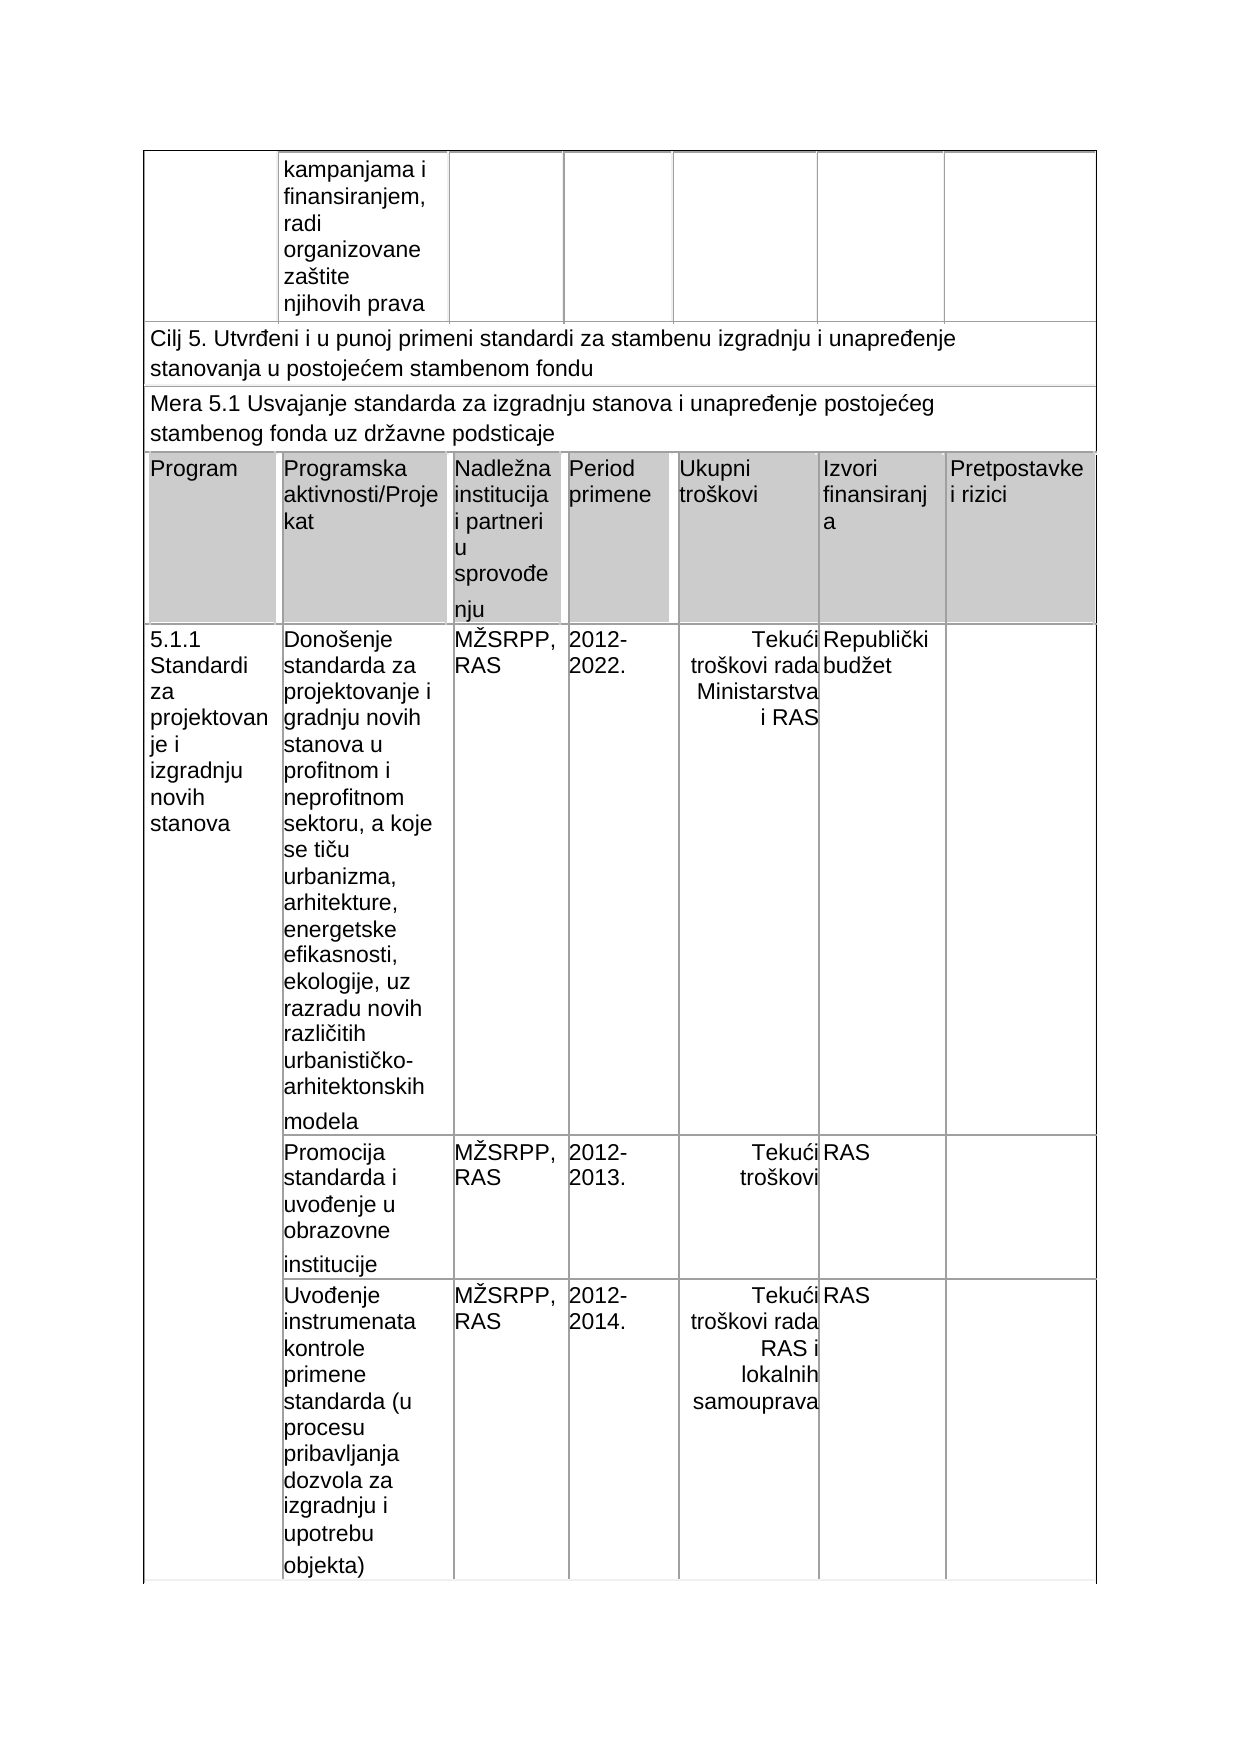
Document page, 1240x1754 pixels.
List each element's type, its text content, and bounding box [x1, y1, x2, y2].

table_cell [446, 1074, 453, 1100]
table_cell [680, 889, 818, 915]
table_cell [455, 1440, 560, 1467]
table_cell kat [284, 508, 445, 534]
table_cell [680, 1218, 818, 1244]
table_cell i partneri [455, 508, 559, 534]
table_cell [950, 560, 1093, 587]
table_cell [275, 915, 282, 942]
table_cell energetske [284, 915, 446, 942]
table_cell [446, 1047, 453, 1073]
table_cell [145, 679, 150, 705]
table_cell [455, 758, 560, 784]
table_cell [455, 679, 560, 705]
table_cell [560, 1519, 568, 1546]
table_cell [145, 1134, 150, 1165]
table_cell [150, 1165, 275, 1191]
table_cell [275, 1100, 282, 1134]
table_cell [284, 534, 445, 560]
table_cell [669, 1388, 678, 1414]
table_cell [145, 1440, 150, 1467]
table_cell [455, 1546, 560, 1579]
table_cell [950, 915, 1094, 942]
table_cell [276, 508, 282, 534]
table_cell [950, 587, 1093, 622]
table_cell [560, 968, 568, 994]
table_cell [570, 836, 669, 863]
table_cell [145, 481, 149, 508]
table_cell 2014. [570, 1309, 669, 1335]
table_cell [446, 1244, 453, 1278]
table_cell projektovanje i [284, 679, 446, 705]
table_cell [560, 863, 568, 889]
table_cell [950, 1100, 1094, 1134]
table_cell [145, 1244, 150, 1278]
table_cell [150, 1278, 275, 1309]
table_cell [150, 1021, 275, 1047]
table_cell [950, 1047, 1094, 1073]
table_cell [560, 1546, 568, 1579]
table_cell [275, 994, 282, 1021]
table_cell [275, 889, 282, 915]
table_cell [455, 968, 560, 994]
table_cell [950, 652, 1094, 678]
table_cell [145, 1309, 150, 1335]
table_cell [446, 1165, 453, 1191]
table_cell [455, 1467, 560, 1493]
table_cell [150, 1100, 275, 1134]
table_cell [446, 915, 453, 942]
table_cell [275, 1218, 282, 1244]
table_cell [570, 679, 669, 705]
table_cell [680, 784, 818, 810]
table_cell [669, 1467, 678, 1493]
table_cell [823, 560, 945, 587]
table_cell [455, 1361, 560, 1388]
table_cell [560, 1244, 568, 1278]
table_cell [950, 679, 1094, 705]
table_cell [570, 994, 669, 1021]
table_cell [145, 625, 150, 652]
table_cell je i [150, 731, 275, 757]
table_cell [823, 1467, 945, 1493]
table_cell [680, 1100, 818, 1134]
table_cell [669, 758, 678, 784]
table_cell [570, 1074, 669, 1100]
table_cell [145, 1414, 150, 1440]
table_cell [276, 534, 282, 560]
table_cell [823, 1074, 945, 1100]
table_cell [145, 968, 150, 994]
table_cell [560, 1047, 568, 1073]
table_cell [150, 836, 275, 863]
table_cell [455, 863, 560, 889]
table_cell [570, 784, 669, 810]
table_cell [561, 560, 568, 587]
table_cell [950, 1493, 1094, 1519]
table_cell [275, 1361, 282, 1388]
table_cell [275, 1278, 282, 1309]
table_cell [823, 534, 945, 560]
table_cell profitnom i [284, 758, 446, 784]
table_cell [150, 1467, 275, 1493]
table_cell [560, 1074, 568, 1100]
table_cell troškovi rada [680, 1309, 818, 1335]
table_cell standarda (u [284, 1388, 446, 1414]
table_cell [950, 1546, 1094, 1579]
table_cell finansiranj [823, 481, 945, 508]
table_cell [276, 587, 282, 622]
table_cell [669, 679, 678, 705]
table_cell [145, 560, 149, 587]
table_cell [950, 625, 1094, 652]
table_cell [446, 625, 453, 652]
table_cell [150, 1047, 275, 1073]
table_cell [570, 810, 669, 836]
table_cell [669, 1047, 678, 1073]
table_cell [275, 1414, 282, 1440]
table_cell [446, 810, 453, 836]
table_cell [669, 1280, 678, 1309]
table_cell [275, 1467, 282, 1493]
table_cell troškovi [680, 481, 818, 508]
table_cell [561, 587, 568, 622]
table_cell [823, 1047, 945, 1073]
table_cell [275, 1191, 282, 1217]
table_cell [561, 534, 568, 560]
table_cell [560, 810, 568, 836]
table_cell [950, 784, 1094, 810]
table_cell standarda i [284, 1165, 446, 1191]
table_cell različitih [284, 1021, 446, 1047]
table_cell [446, 836, 453, 863]
table_cell [455, 810, 560, 836]
table_header Nadležna [455, 453, 559, 481]
table_cell [561, 508, 568, 534]
table_cell RAS [455, 652, 560, 678]
table_cell [150, 863, 275, 889]
table_cell 2022. [570, 652, 669, 678]
table_cell [560, 836, 568, 863]
table_cell [680, 508, 818, 534]
table_cell [680, 863, 818, 889]
table_cell [446, 1309, 453, 1335]
table_cell [275, 705, 282, 731]
table_cell Tekući [680, 1136, 818, 1165]
table_cell [275, 1134, 282, 1165]
table_cell projektovan [150, 705, 275, 731]
table_cell [823, 968, 945, 994]
table_cell [455, 889, 560, 915]
table_cell [150, 1440, 275, 1467]
table_cell [275, 1074, 282, 1100]
table_cell [570, 1100, 669, 1134]
table_cell [145, 705, 150, 731]
table_header Period [570, 453, 669, 481]
table_header Ukupni [680, 453, 818, 481]
table_cell [150, 994, 275, 1021]
table_cell se tiču [284, 836, 446, 863]
table_cell [455, 1047, 560, 1073]
table_cell [150, 1388, 275, 1414]
table_cell [145, 1493, 150, 1519]
table_cell [823, 1191, 945, 1217]
table_cell [284, 587, 445, 622]
table_cell [669, 508, 678, 534]
table_cell aktivnosti/Proje [284, 481, 445, 508]
table_cell [145, 836, 150, 863]
table_cell [447, 587, 453, 622]
table_cell [446, 968, 453, 994]
table_cell [823, 994, 945, 1021]
table_cell Tekući [680, 1280, 818, 1309]
table_cell [669, 1136, 678, 1165]
table_cell Ministarstva [680, 679, 818, 705]
table_cell [275, 1021, 282, 1047]
table_cell [560, 652, 568, 678]
table_cell [570, 889, 669, 915]
table_cell [950, 1414, 1094, 1440]
table_cell [570, 968, 669, 994]
table_cell [560, 1021, 568, 1047]
table_cell obrazovne [284, 1218, 446, 1244]
table_cell [455, 1493, 560, 1519]
table_cell [680, 1546, 818, 1579]
table_cell [669, 1440, 678, 1467]
table_cell [446, 889, 453, 915]
table_cell [950, 1388, 1094, 1414]
table_cell upotrebu [284, 1519, 446, 1546]
table_cell [455, 1218, 560, 1244]
table_cell [823, 1100, 945, 1134]
table_cell [669, 560, 678, 587]
table_cell [150, 1074, 275, 1100]
table_cell [446, 652, 453, 678]
table_cell [151, 534, 274, 560]
table_cell [950, 1309, 1094, 1335]
table_cell [950, 1218, 1094, 1244]
table_cell [560, 784, 568, 810]
table_header [145, 453, 149, 481]
table_cell [151, 560, 274, 587]
table_cell [680, 587, 818, 622]
table_cell [145, 652, 150, 678]
table_cell [150, 942, 275, 968]
table_cell [823, 810, 945, 836]
table_cell [669, 1493, 678, 1519]
table_cell institucije [284, 1244, 446, 1278]
table_cell [950, 810, 1094, 836]
table_cell izgradnju i [284, 1493, 446, 1519]
table_cell [275, 1335, 282, 1361]
table_cell [150, 1546, 275, 1579]
table_cell [669, 1218, 678, 1244]
table_cell [560, 758, 568, 784]
table_cell [680, 1493, 818, 1519]
table_cell [560, 1100, 568, 1134]
table_cell gradnju novih [284, 705, 446, 731]
table_cell [446, 1136, 453, 1165]
table_cell [669, 731, 678, 757]
table_cell [669, 1100, 678, 1134]
table_cell [680, 1047, 818, 1073]
table_cell [275, 1309, 282, 1335]
table_cell kontrole [284, 1335, 446, 1361]
table_cell [823, 784, 945, 810]
table_cell [560, 1309, 568, 1335]
table_cell [275, 784, 282, 810]
table_cell [145, 731, 150, 757]
table_cell [823, 1218, 945, 1244]
table_cell [275, 731, 282, 757]
table_cell arhitekture, [284, 889, 446, 915]
table_cell 2013. [570, 1165, 669, 1191]
table_cell [446, 731, 453, 757]
table_cell [446, 1388, 453, 1414]
table_cell [950, 1440, 1094, 1467]
table_cell [570, 1519, 669, 1546]
table_cell [823, 1335, 945, 1361]
table_cell [284, 560, 445, 587]
table_cell [560, 915, 568, 942]
table_cell [950, 758, 1094, 784]
table_cell [446, 784, 453, 810]
table_cell [446, 1280, 453, 1309]
table_cell [455, 994, 560, 1021]
table_cell [275, 1546, 282, 1579]
table_cell [570, 1388, 669, 1414]
table_cell [669, 836, 678, 863]
table_header Izvori [823, 453, 945, 481]
table_header Program [151, 453, 274, 481]
table_cell [669, 942, 678, 968]
table_cell [275, 1047, 282, 1073]
table_cell [669, 915, 678, 942]
table_cell sprovođe [455, 560, 559, 587]
table_cell instrumenata [284, 1309, 446, 1335]
table_cell [446, 1100, 453, 1134]
table_cell [950, 836, 1094, 863]
table_cell [446, 942, 453, 968]
table_cell [151, 481, 274, 508]
table_cell [570, 731, 669, 757]
table_cell [669, 625, 678, 652]
table_cell [669, 481, 678, 508]
table_cell [823, 915, 945, 942]
table_cell [560, 889, 568, 915]
table_cell [447, 560, 453, 587]
table_cell [455, 1100, 560, 1134]
table_cell [669, 652, 678, 678]
table_cell [446, 705, 453, 731]
table_cell [560, 1361, 568, 1388]
table_cell [669, 1244, 678, 1278]
table_cell [145, 534, 149, 560]
table_cell [560, 942, 568, 968]
table_cell [275, 810, 282, 836]
table_cell [669, 1546, 678, 1579]
table_cell [950, 1074, 1094, 1100]
table_cell [823, 889, 945, 915]
table_cell [150, 1134, 275, 1165]
table_cell [823, 863, 945, 889]
table_cell samouprava [680, 1388, 818, 1414]
table_cell [150, 1191, 275, 1217]
table_cell [669, 810, 678, 836]
table_cell RAS [455, 1309, 560, 1335]
table_cell [669, 1165, 678, 1191]
table_cell [150, 1218, 275, 1244]
table_cell MŽSRPP, [455, 625, 560, 652]
table_cell Promocija [284, 1136, 446, 1165]
table_cell [823, 1546, 945, 1579]
table_cell [950, 863, 1094, 889]
table_cell [950, 534, 1093, 560]
table_cell Uvođenje [284, 1280, 446, 1309]
table_cell sektoru, a koje [284, 810, 446, 836]
table_cell [446, 1519, 453, 1546]
table_cell [275, 863, 282, 889]
table_cell za [150, 679, 275, 705]
table_cell [275, 1519, 282, 1546]
table_cell primene [284, 1361, 446, 1388]
table_cell RAS [820, 1280, 945, 1309]
table_cell [150, 915, 275, 942]
table_cell [823, 1361, 945, 1388]
table_cell [823, 1414, 945, 1440]
table_cell RAS [455, 1165, 560, 1191]
table_cell 2012- [570, 625, 669, 652]
table_cell [669, 1519, 678, 1546]
table_cell [150, 1361, 275, 1388]
table_cell troškovi [680, 1165, 818, 1191]
table_cell [145, 1335, 150, 1361]
table_cell [446, 1335, 453, 1361]
table_cell [446, 1361, 453, 1388]
table_cell Donošenje [284, 625, 446, 652]
table_cell [276, 560, 282, 587]
table_cell troškovi rada [680, 652, 818, 678]
table_cell RAS i [680, 1335, 818, 1361]
table_cell [669, 587, 678, 622]
table_cell [275, 1440, 282, 1467]
table_cell [145, 758, 150, 784]
table_cell [447, 481, 453, 508]
table_cell [455, 731, 560, 757]
table_cell [669, 889, 678, 915]
table_cell a [823, 508, 945, 534]
table_cell [823, 836, 945, 863]
table_cell [560, 679, 568, 705]
table_cell [446, 1546, 453, 1579]
table_cell [560, 994, 568, 1021]
table_cell [570, 863, 669, 889]
table_cell standarda za [284, 652, 446, 678]
table_cell lokalnih [680, 1361, 818, 1388]
table_cell [669, 1074, 678, 1100]
table_cell [446, 1493, 453, 1519]
table_cell [823, 758, 945, 784]
table_cell [447, 508, 453, 534]
table_cell [680, 1244, 818, 1278]
table_cell [560, 1440, 568, 1467]
table_cell [145, 1218, 150, 1244]
table_cell primene [570, 481, 669, 508]
table_cell [680, 560, 818, 587]
table_cell [950, 1467, 1094, 1493]
table_cell [950, 705, 1094, 731]
table_cell [950, 942, 1094, 968]
table_cell ekologije, uz [284, 968, 446, 994]
table_cell [150, 968, 275, 994]
table_cell [145, 1047, 150, 1073]
table_cell [275, 1388, 282, 1414]
table_cell [680, 1191, 818, 1217]
table_cell [560, 1414, 568, 1440]
table_cell [950, 1244, 1094, 1278]
table_cell [145, 1100, 150, 1134]
table_cell [570, 942, 669, 968]
table_cell [570, 1546, 669, 1579]
table_cell [145, 1278, 150, 1309]
table_cell [570, 1021, 669, 1047]
table_cell [950, 968, 1094, 994]
table_cell objekta) [284, 1546, 446, 1579]
table_cell [823, 731, 945, 757]
table_cell [570, 1218, 669, 1244]
table_cell [570, 1361, 669, 1388]
table_cell [680, 1021, 818, 1047]
table_cell Tekući [680, 625, 818, 652]
table_cell [455, 784, 560, 810]
table_cell [455, 915, 560, 942]
table_cell [455, 1519, 560, 1546]
table_cell efikasnosti, [284, 942, 446, 968]
table_cell [446, 994, 453, 1021]
table_cell [275, 942, 282, 968]
table_cell [560, 1467, 568, 1493]
table_cell [680, 1440, 818, 1467]
table_cell [950, 1361, 1094, 1388]
table_cell [150, 1335, 275, 1361]
table_cell [151, 587, 274, 622]
table_cell [669, 1309, 678, 1335]
table_cell uvođenje u [284, 1191, 446, 1217]
text Mera 5.1 Usvajanje standarda za izgradnju stanova i unapređenje postojećeg stambenog fonda uz državne podsticaje [150, 390, 1054, 447]
table_cell [680, 1467, 818, 1493]
table_cell [455, 1388, 560, 1414]
table_cell [680, 968, 818, 994]
table_cell 5.1.1 [150, 625, 275, 652]
table_cell [823, 679, 945, 705]
table_cell [150, 889, 275, 915]
table_cell [145, 1165, 150, 1191]
table_header [276, 453, 282, 481]
table_cell [145, 1021, 150, 1047]
table_cell [145, 1191, 150, 1217]
table_cell [950, 1519, 1094, 1546]
table_cell [275, 968, 282, 994]
table_cell [669, 1191, 678, 1217]
table_cell stanova [150, 810, 275, 836]
table_cell [455, 1244, 560, 1278]
table_cell [275, 1244, 282, 1278]
table_cell [680, 915, 818, 942]
table_cell [680, 1414, 818, 1440]
table_cell [570, 1047, 669, 1073]
table_cell [150, 1414, 275, 1440]
table_cell [275, 679, 282, 705]
table_cell [560, 1388, 568, 1414]
table_cell [446, 1021, 453, 1047]
table_cell [145, 889, 150, 915]
table_header [669, 453, 678, 481]
table_cell Republički [823, 625, 945, 652]
table_cell razradu novih [284, 994, 446, 1021]
table_header Programska [284, 453, 445, 481]
table_cell [455, 705, 560, 731]
table_cell neprofitnom [284, 784, 446, 810]
table_header [447, 453, 453, 481]
table_cell [823, 942, 945, 968]
table_cell [823, 1440, 945, 1467]
table_cell [570, 1467, 669, 1493]
table_header [561, 453, 568, 481]
table_cell [669, 784, 678, 810]
table_cell [145, 915, 150, 942]
table_cell [151, 508, 274, 534]
table_cell [275, 652, 282, 678]
table_cell [455, 1191, 560, 1217]
table_cell [145, 1519, 150, 1546]
table_cell novih [150, 784, 275, 810]
table_cell [145, 1388, 150, 1414]
text kampanjama i finansiranjem, radi organizovane zaštite njihovih prava [283, 156, 433, 317]
table_cell [145, 1074, 150, 1100]
table_cell [950, 1021, 1094, 1047]
table_cell [680, 836, 818, 863]
table_cell [950, 1280, 1094, 1309]
table_cell izgradnju [150, 758, 275, 784]
table_cell RAS [820, 1136, 945, 1165]
table_cell MŽSRPP, [455, 1136, 568, 1165]
table_cell [669, 1361, 678, 1388]
table_cell [570, 1493, 669, 1519]
table_cell [446, 1467, 453, 1493]
table_cell [669, 534, 678, 560]
table_cell [560, 1191, 568, 1217]
table_cell [680, 942, 818, 968]
table_cell [275, 625, 282, 652]
table_cell [823, 1493, 945, 1519]
table_cell [150, 1244, 275, 1278]
table_cell [680, 994, 818, 1021]
table_cell [455, 1335, 560, 1361]
table_cell [680, 1074, 818, 1100]
table_cell [823, 1388, 945, 1414]
table_cell [570, 508, 669, 534]
table_cell [276, 481, 282, 508]
table_cell [950, 731, 1094, 757]
table_cell [275, 1493, 282, 1519]
table_cell arhitektonskih [284, 1074, 446, 1100]
table_cell [446, 758, 453, 784]
table_cell [275, 1165, 282, 1191]
table_cell [823, 587, 945, 622]
table_cell [446, 1191, 453, 1217]
table_cell [570, 587, 669, 622]
table_cell [570, 705, 669, 731]
table_cell [669, 1414, 678, 1440]
table_cell [150, 1309, 275, 1335]
table_cell [455, 1414, 560, 1440]
table_cell [680, 758, 818, 784]
table_cell [561, 481, 568, 508]
table_cell [680, 534, 818, 560]
table_cell [950, 1191, 1094, 1217]
table_cell [570, 1335, 669, 1361]
table_cell [150, 1493, 275, 1519]
table_cell [145, 784, 150, 810]
table_cell [823, 1021, 945, 1047]
table_cell [446, 679, 453, 705]
table_cell [560, 1218, 568, 1244]
table_cell i rizici [950, 481, 1093, 508]
table_cell modela [284, 1100, 446, 1134]
table_cell [680, 810, 818, 836]
table_cell [145, 863, 150, 889]
table_cell [570, 1440, 669, 1467]
table_cell [823, 1519, 945, 1546]
table_cell [950, 889, 1094, 915]
table_cell [680, 1519, 818, 1546]
table_cell [823, 705, 945, 731]
table_cell [455, 1021, 560, 1047]
table_cell [950, 994, 1094, 1021]
table_cell [145, 1467, 150, 1493]
table_cell 2012- [570, 1136, 669, 1165]
table_cell dozvola za [284, 1467, 446, 1493]
table_cell urbanizma, [284, 863, 446, 889]
table_cell urbanističko- [284, 1047, 446, 1073]
table_cell 2012- [570, 1280, 669, 1309]
table_cell [446, 1414, 453, 1440]
table_cell [145, 994, 150, 1021]
table_cell [669, 968, 678, 994]
table_header Pretpostavke [950, 453, 1093, 481]
table_cell i RAS [680, 705, 818, 731]
table_cell [560, 1493, 568, 1519]
table_cell [570, 1244, 669, 1278]
table_cell [145, 1361, 150, 1388]
table_cell [570, 1191, 669, 1217]
table_cell [455, 836, 560, 863]
table_cell budžet [820, 652, 945, 678]
table_cell [570, 534, 669, 560]
table_cell pribavljanja [284, 1440, 446, 1467]
table_cell MŽSRPP, [455, 1280, 568, 1309]
table_cell [560, 705, 568, 731]
table_cell [669, 705, 678, 731]
table_cell stanova u [284, 731, 446, 757]
table_cell [570, 758, 669, 784]
table_cell [823, 1244, 945, 1278]
table_cell [455, 1074, 560, 1100]
table_cell procesu [284, 1414, 446, 1440]
table_cell [669, 994, 678, 1021]
table_cell [150, 1519, 275, 1546]
table_cell Standardi [150, 652, 275, 678]
table_cell nju [455, 587, 559, 622]
table_cell [950, 1136, 1094, 1165]
table_cell [570, 1414, 669, 1440]
table_cell [446, 863, 453, 889]
table_cell [669, 1335, 678, 1361]
table_cell [446, 1440, 453, 1467]
table_cell [455, 942, 560, 968]
table_cell [560, 625, 568, 652]
table_cell [680, 731, 818, 757]
table_cell [447, 534, 453, 560]
table_cell institucija [455, 481, 559, 508]
table_cell [446, 1218, 453, 1244]
table_cell [570, 560, 669, 587]
table_cell u [455, 534, 559, 560]
table_cell [145, 587, 149, 622]
table_cell [275, 758, 282, 784]
table_cell [560, 1335, 568, 1361]
table_cell [669, 863, 678, 889]
table_cell [823, 1309, 945, 1335]
table_cell [669, 1021, 678, 1047]
table_cell [560, 1165, 568, 1191]
table_cell [145, 508, 149, 534]
table_cell [145, 810, 150, 836]
table_cell [950, 508, 1093, 534]
table_cell [950, 1165, 1094, 1191]
table_cell [145, 1546, 150, 1579]
table_cell [823, 1165, 945, 1191]
table_cell [570, 915, 669, 942]
table_cell [145, 942, 150, 968]
text Cilj 5. Utvrđeni i u punoj primeni standardi za stambenu izgradnju i unapređenje stanovanja u postojećem stambenom fondu [150, 325, 1073, 382]
table_cell [560, 731, 568, 757]
table_cell [275, 836, 282, 863]
table_cell [950, 1335, 1094, 1361]
